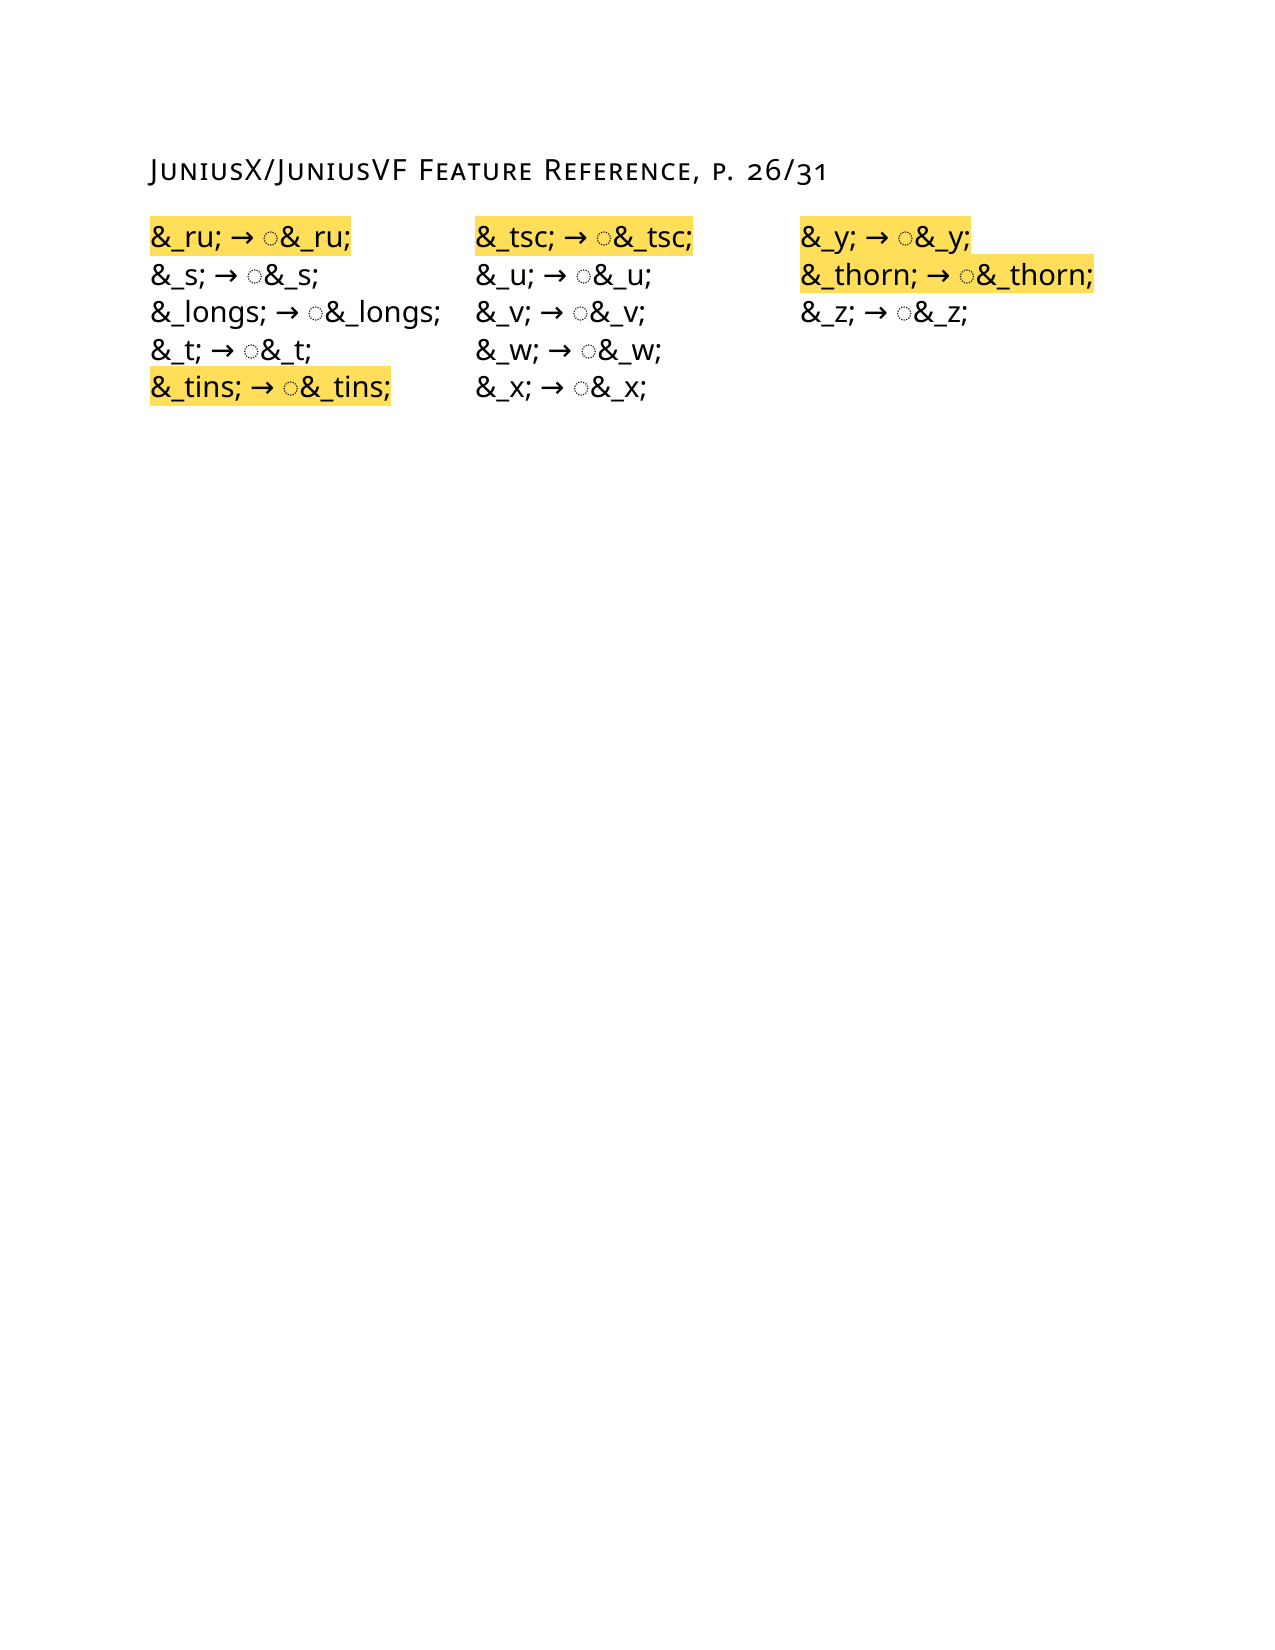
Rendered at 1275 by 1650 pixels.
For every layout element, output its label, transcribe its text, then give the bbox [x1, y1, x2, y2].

text &_u; → ◌&_u; [475, 255, 800, 292]
text &_tins; → ◌&_tins; [150, 367, 475, 405]
text &_v; → ◌&_v; [475, 292, 800, 330]
text &_s; → ◌&_s; [150, 255, 475, 292]
text &_t; → ◌&_t; [150, 330, 475, 367]
text &_tsc; → ◌&_tsc; [475, 217, 800, 255]
text &_z; → ◌&_z; [800, 292, 1125, 330]
text &_x; → ◌&_x; [475, 367, 800, 405]
text &_w; → ◌&_w; [475, 330, 800, 367]
text &_y; → ◌&_y; [800, 217, 1125, 255]
text &_longs; → ◌&_longs; [150, 292, 475, 330]
text &_ru; → ◌&_ru; [150, 217, 475, 255]
text &_thorn; → ◌&_thorn; [800, 255, 1125, 292]
